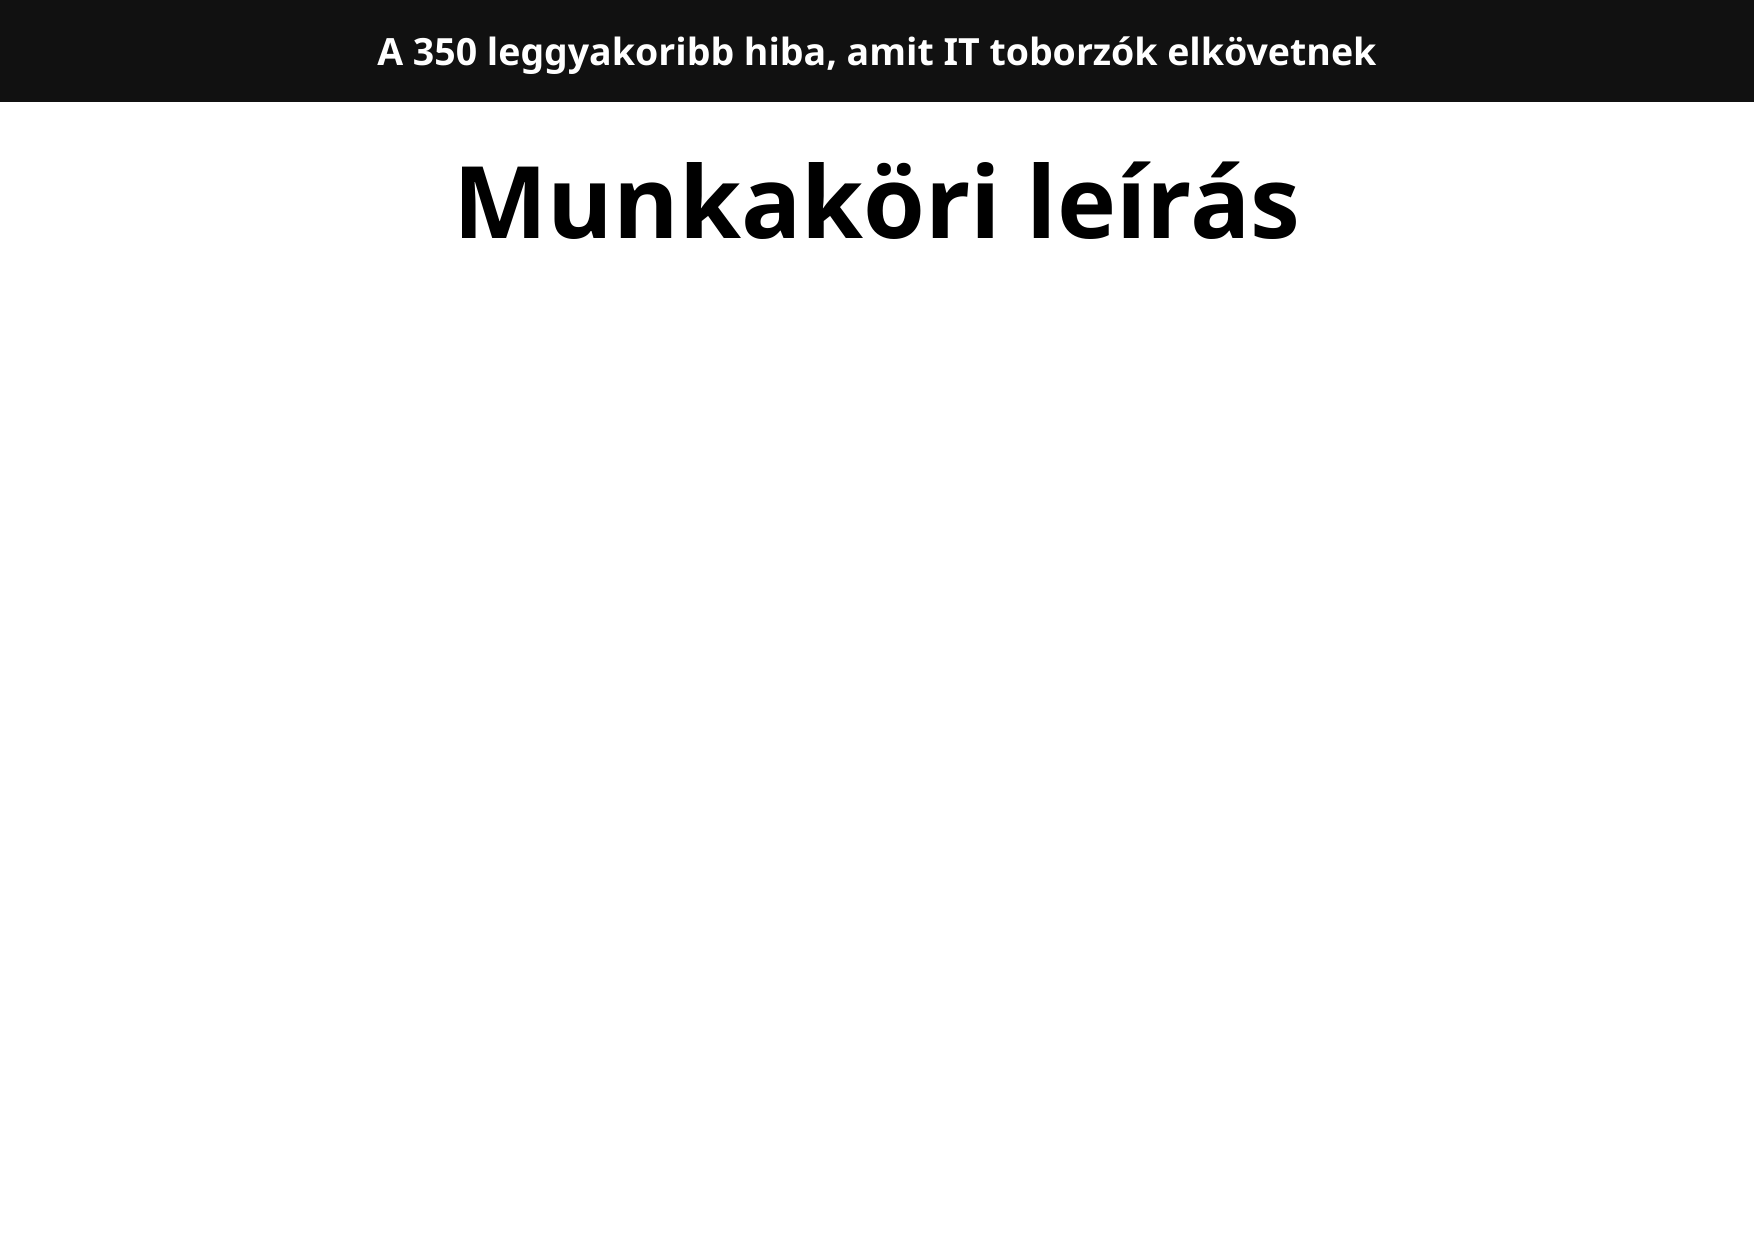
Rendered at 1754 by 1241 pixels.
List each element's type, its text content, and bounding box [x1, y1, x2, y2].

text Munkaköri leírás [0, 132, 1754, 268]
